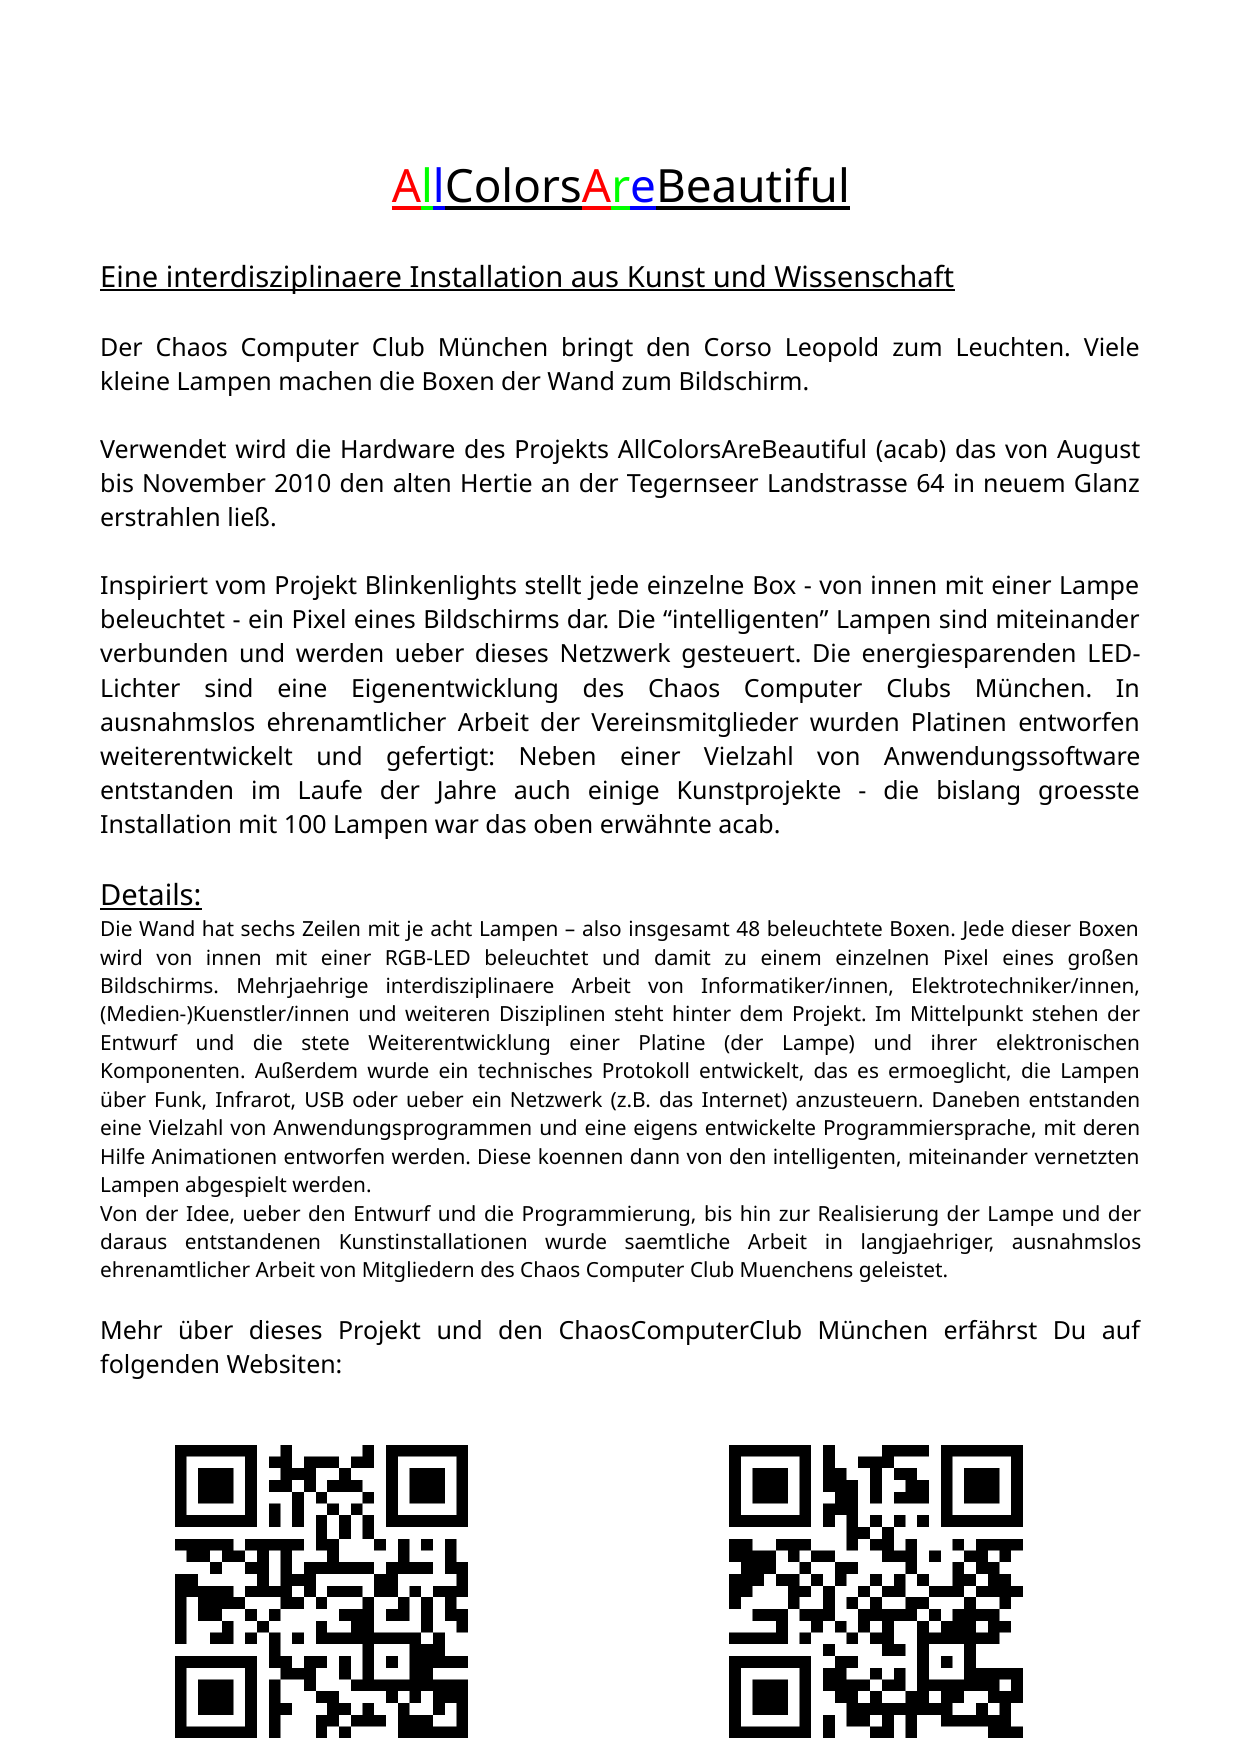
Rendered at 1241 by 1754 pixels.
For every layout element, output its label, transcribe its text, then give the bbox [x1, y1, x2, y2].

text Eine interdisziplinaere Installation aus Kunst und Wissenschaft [100, 256, 1141, 296]
text AllColorsAreBeautiful [100, 154, 1141, 216]
text Die Wand hat sechs Zeilen mit je acht Lampen – also insgesamt 48 beleuchtete Boxen. Jede dieser Boxen wird von innen mit einer RGB-LED beleuchtet und damit zu einem einzelnen Pixel eines großen Bildschirms. Mehrjaehrige interdisziplinaere Arbeit von Informatiker/innen, Elektrotechniker/innen, (Medien-)Kuenstler/innen und weiteren Disziplinen steht hinter dem Projekt. Im Mittelpunkt stehen der Entwurf und die stete Weiterentwicklung einer Platine (der Lampe) und ihrer elektronischen Komponenten. Außerdem wurde ein technisches Protokoll entwickelt, das es ermoeglicht, die Lampen über Funk, Infrarot, USB oder ueber ein Netzwerk (z.B. das Internet) anzusteuern. Daneben entstanden eine Vielzahl von Anwendungs­programmen und eine eigens entwickelte Programmiersprache, mit deren Hilfe Animationen entworfen werden. Diese koennen dann von den intelligenten, miteinander vernetzten Lampen abgespielt werden. [100, 914, 1141, 1199]
text Verwendet wird die Hardware des Projekts AllColorsAreBeautiful (acab) das von August bis November 2010 den alten Hertie an der Tegernseer Landstrasse 64 in neuem Glanz erstrahlen ließ. [100, 432, 1141, 534]
text Der Chaos Computer Club München bringt den Corso Leopold zum Leuchten. Viele kleine Lampen machen die Boxen der Wand zum Bildschirm. [100, 329, 1141, 398]
text Mehr über dieses Projekt und den ChaosComputerClub München erfährst Du auf folgenden Websiten: [100, 1312, 1141, 1381]
picture [713, 1429, 1039, 1754]
text Details: [100, 874, 1141, 914]
text Inspiriert vom Projekt Blinkenlights stellt jede einzelne Box - von innen mit einer Lampe beleuchtet - ein Pixel eines Bildschirms dar. Die “intelligenten” Lampen sind miteinander verbunden und werden ueber dieses Netzwerk gesteuert. Die energiesparenden LED-Lichter sind eine Eigenentwicklung des Chaos Computer Clubs München. In ausnahmslos ehrenamtlicher Arbeit der Vereinsmitglieder wurden Platinen entworfen weiterentwickelt und gefertigt: Neben einer Vielzahl von Anwendungssoftware entstanden im Laufe der Jahre auch einige Kunstprojekte - die bislang groesste Installation mit 100 Lampen war das oben erwähnte acab. [100, 568, 1141, 841]
picture [159, 1429, 484, 1754]
text Von der Idee, ueber den Entwurf und die Programmierung, bis hin zur Realisierung der Lampe und der daraus entstandenen Kunstinstallationen wurde saemtliche Arbeit in langjaehriger, ausnahmslos ehrenamtlicher Arbeit von Mitgliedern des Chaos Computer Club Muenchens geleistet. [100, 1199, 1142, 1284]
